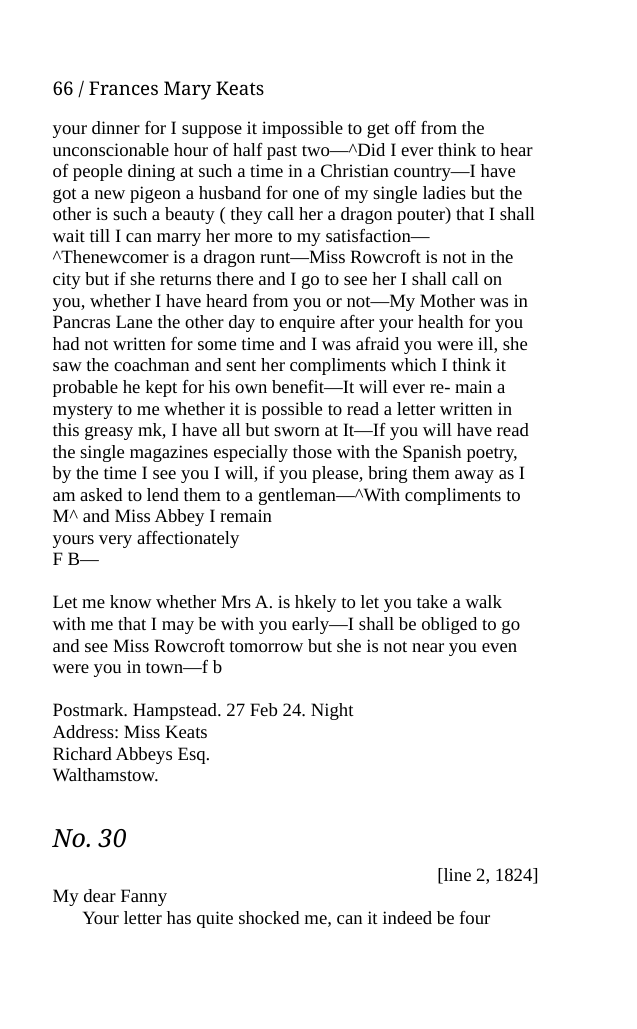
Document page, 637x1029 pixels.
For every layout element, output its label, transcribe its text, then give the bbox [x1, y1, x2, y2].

text Your letter has quite shocked me, can it indeed be four [52, 907, 538, 928]
text Richard Abbeys Esq. [52, 742, 538, 764]
text My dear Fanny [52, 885, 538, 907]
subtitle No. 30 [52, 821, 538, 855]
text F B— [52, 548, 538, 570]
text Postmark. Hampstead. 27 Feb 24. Night [52, 699, 538, 721]
text [line 2, 1824] [52, 864, 538, 885]
text your dinner for I suppose it impossible to get off from the unconscionable hour of half past two—^Did I ever think to hear of people dining at such a time in a Christian country—I have got a new pigeon a husband for one of my single ladies but the other is such a beauty ( they call her a dragon pouter) that I shall wait till I can marry her more to my satisfaction—^Thenewcomer is a dragon runt—Miss Rowcroft is not in the city but if she returns there and I go to see her I shall call on you, whether I have heard from you or not—My Mother was in Pancras Lane the other day to enquire after your health for you had not written for some time and I was afraid you were ill, she saw the coachman and sent her compliments which I think it probable he kept for his own benefit—It will ever re- main a mystery to me whether it is possible to read a letter written in this greasy mk, I have all but sworn at It—If you will have read the single magazines especially those with the Spanish poetry, by the time I see you I will, if you please, bring them away as I am asked to lend them to a gentleman—^With compliments to M^ and Miss Abbey I remain [52, 117, 538, 527]
text yours very affectionately [52, 527, 538, 548]
text Let me know whether Mrs A. is hkely to let you take a walk with me that I may be with you early—I shall be obliged to go and see Miss Rowcroft tomorrow but she is not near you even were you in town—f b [52, 591, 538, 678]
text Address: Miss Keats [52, 721, 538, 742]
text Walthamstow. [52, 764, 538, 786]
